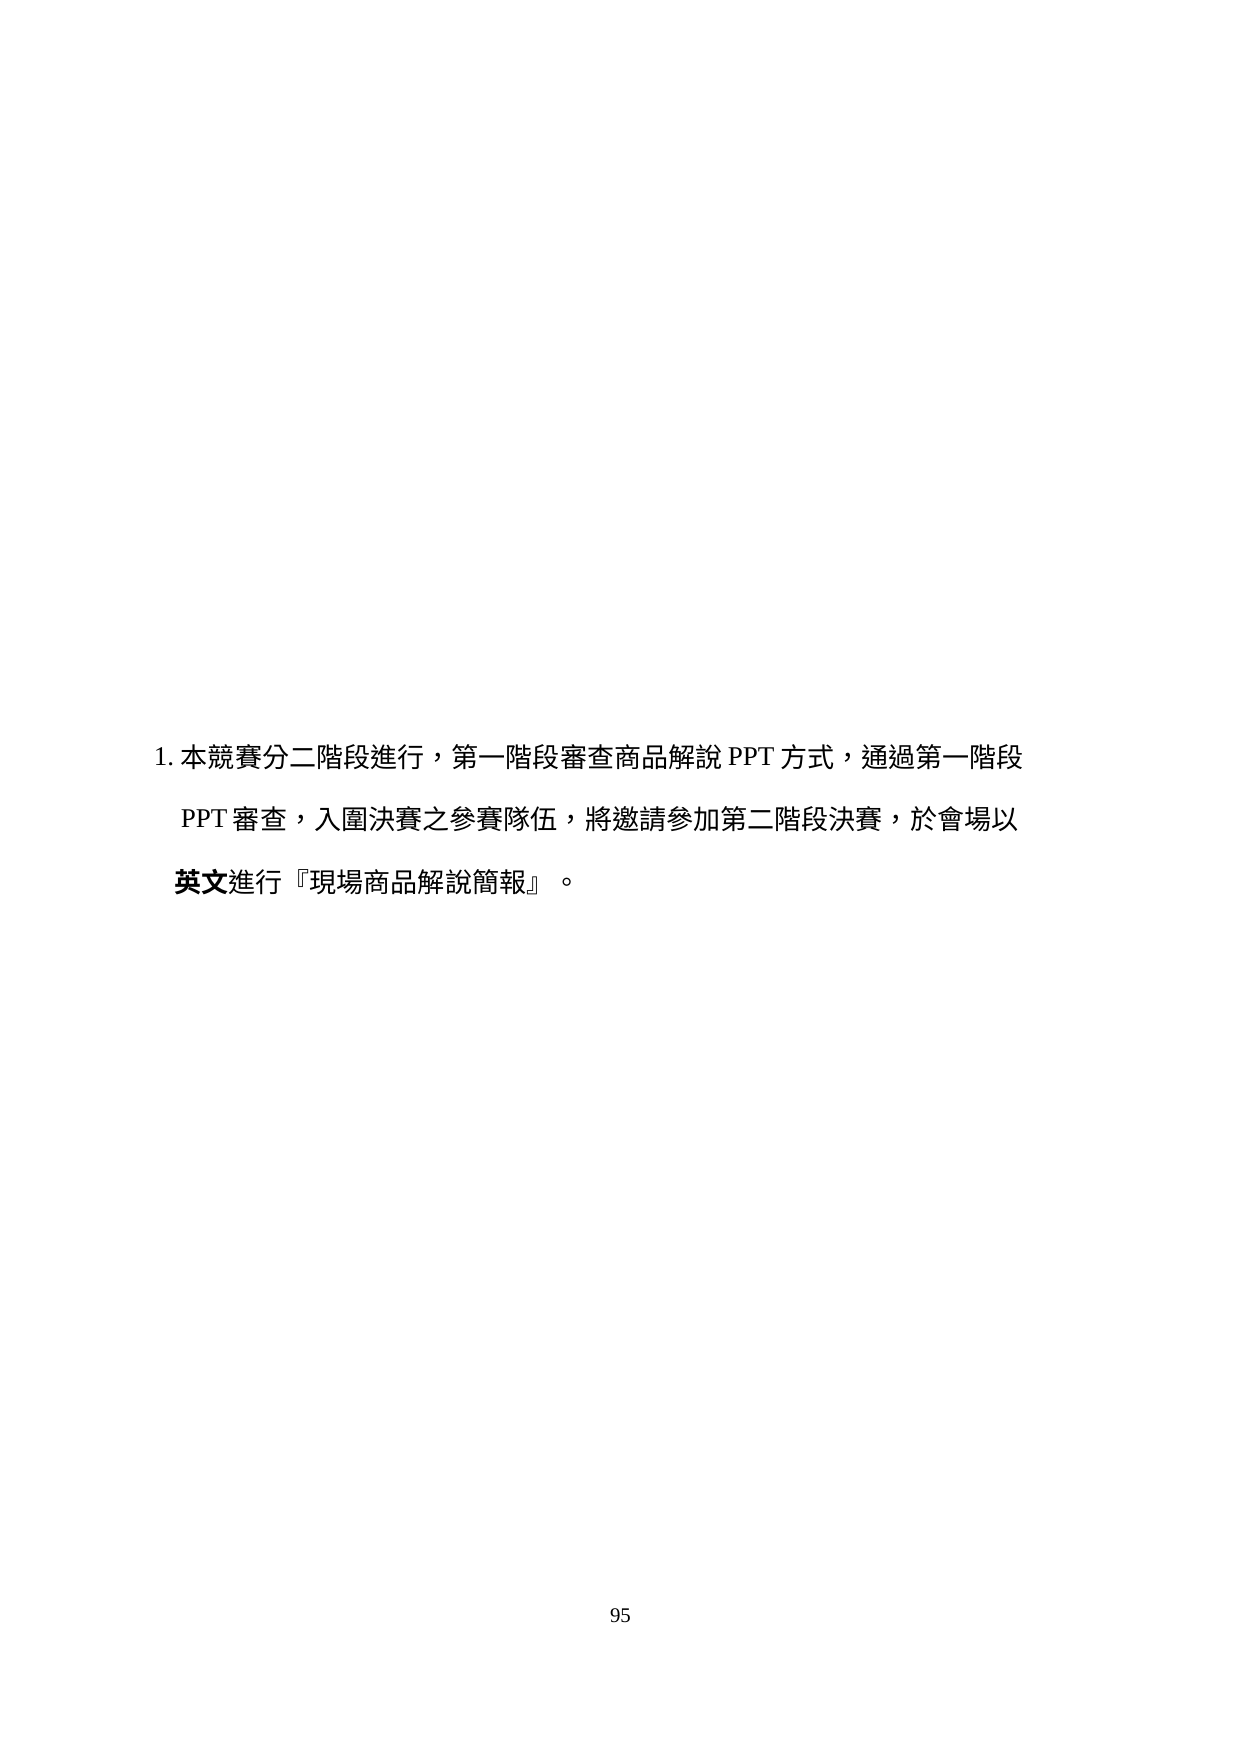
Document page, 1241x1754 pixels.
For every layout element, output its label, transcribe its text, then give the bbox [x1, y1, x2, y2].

text 1. 本競賽分二階段進行，第一階段審查商品解說PPT方式，通過第一階段 [153, 714, 1087, 776]
text PPT審查，入圍決賽之參賽隊伍，將邀請參加第二階段決賽，於會場以 [153, 776, 1087, 839]
text 英文進行『現場商品解說簡報』。 [153, 839, 1087, 901]
